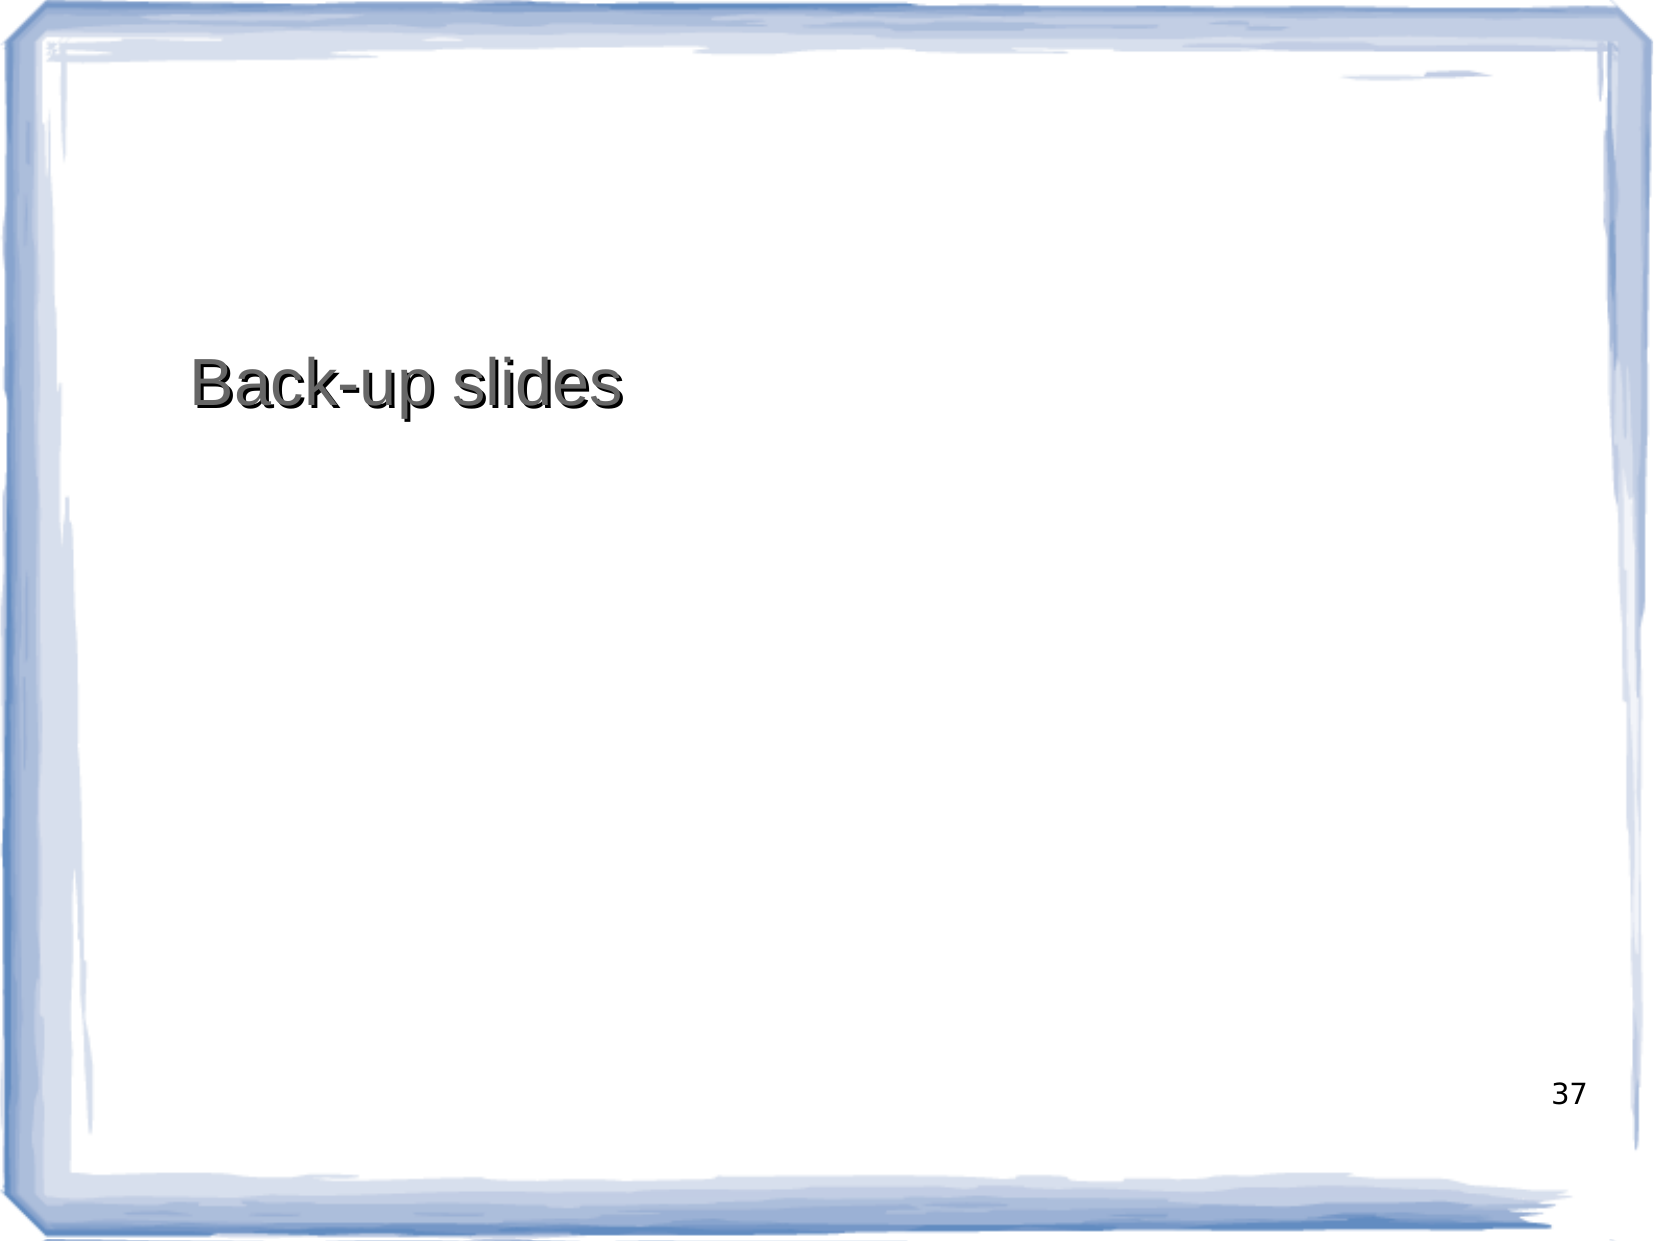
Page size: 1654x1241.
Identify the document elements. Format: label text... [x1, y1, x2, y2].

title Back-up slides [189, 277, 1538, 488]
picture [0, 0, 1654, 1241]
